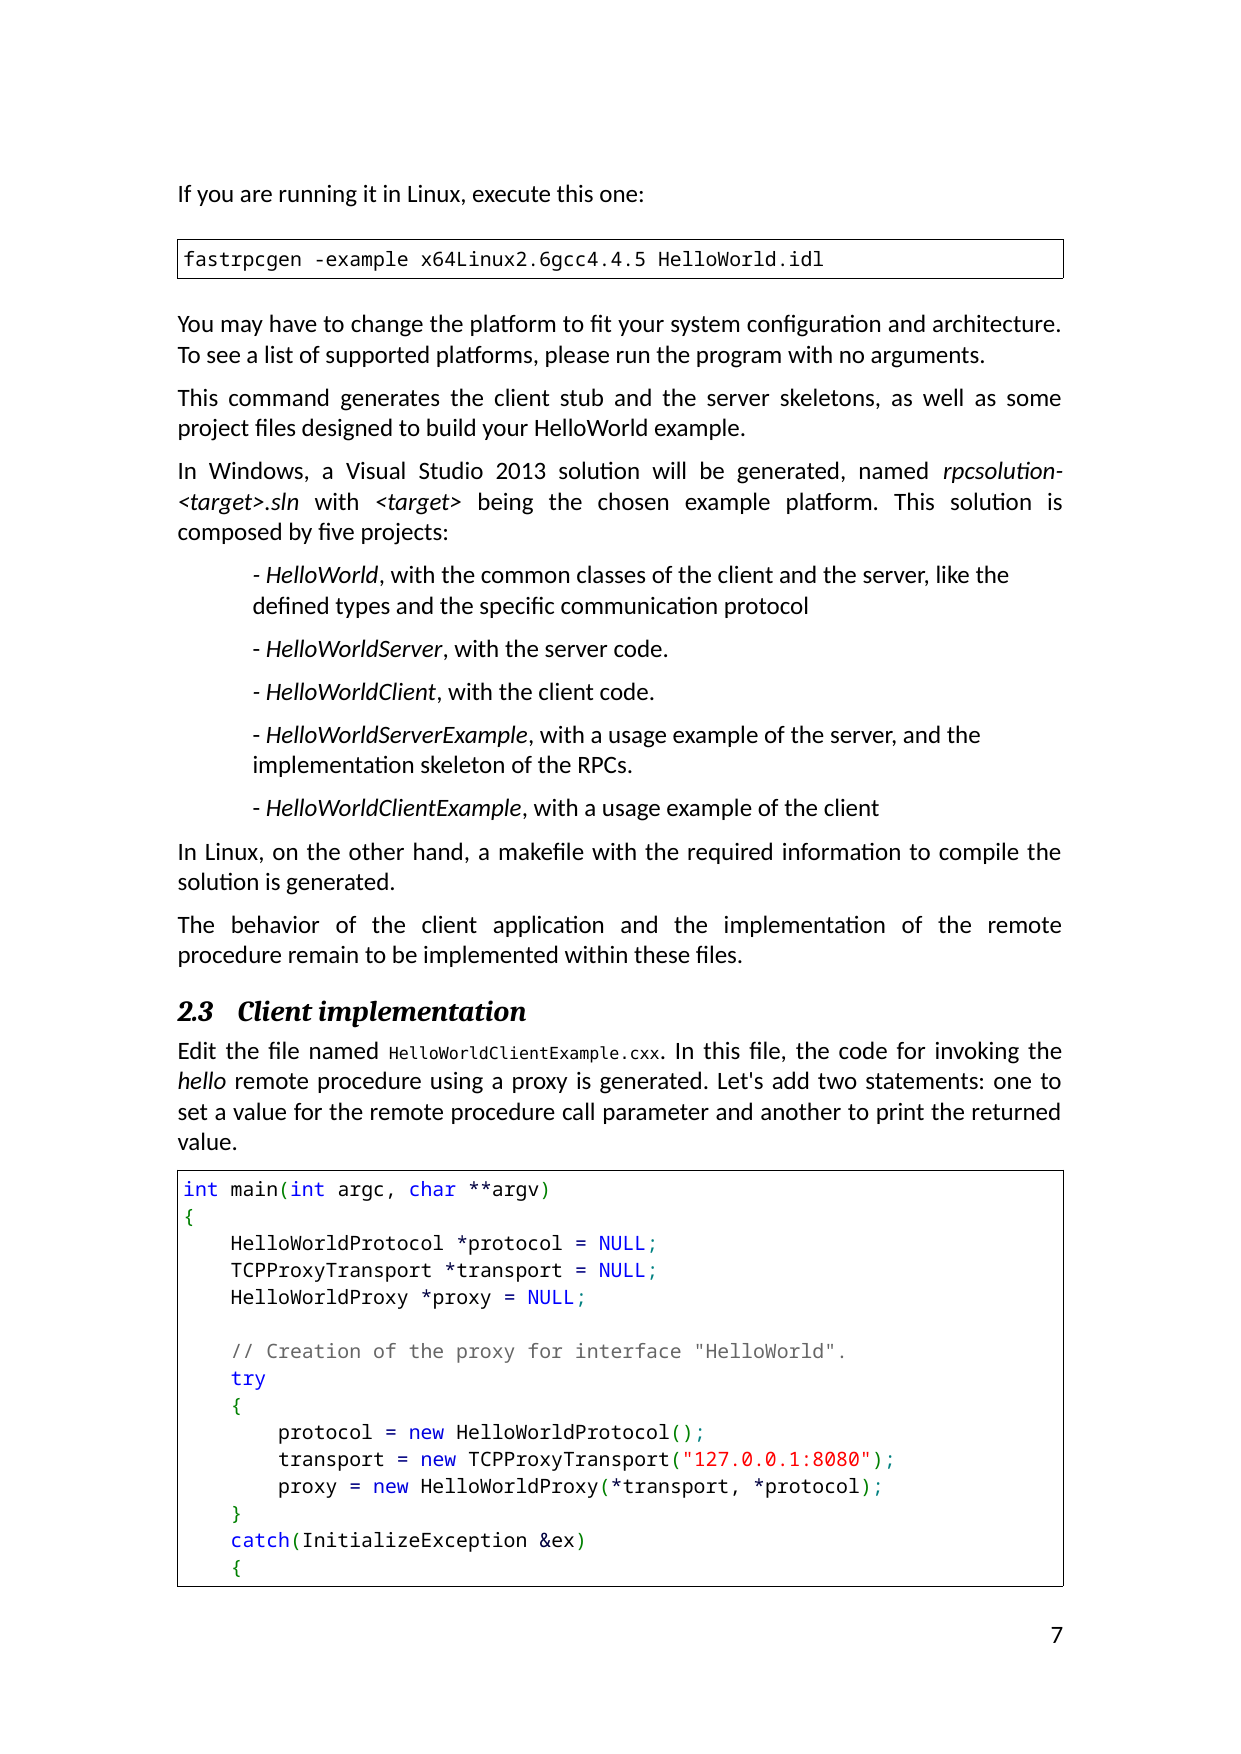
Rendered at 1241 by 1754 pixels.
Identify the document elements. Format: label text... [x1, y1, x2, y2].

text - HelloWorld, with the common classes of the client and the server, like the defined types and the specific communication protocol [177, 559, 1063, 621]
table_header int main(int argc, char **argv) { HelloWorldProtocol *protocol = NULL; TCPProxyTransport *transport = NULL; HelloWorldProxy *proxy = NULL; // Creation of the proxy for interface "HelloWorld". try { protocol = new HelloWorldProtocol(); transport = new TCPProxyTransport("127.0.0.1:8080"); proxy = new HelloWorldProxy(*transport, *protocol); } catch(InitializeException &ex) { [178, 1171, 1063, 1586]
subtitle Client implementation [177, 995, 1063, 1029]
text - HelloWorldServer, with the server code. [177, 633, 1063, 663]
text If you are running it in Linux, execute this one: [177, 178, 1063, 209]
text The behavior of the client application and the implementation of the remote procedure remain to be implemented within these files. [177, 909, 1063, 970]
text You may have to change the platform to fit your system configuration and architecture. To see a list of supported platforms, please run the program with no arguments. [177, 308, 1063, 369]
text In Linux, on the other hand, a makefile with the required information to compile the solution is generated. [177, 836, 1063, 897]
text - HelloWorldClientExample, with a usage example of the client [177, 793, 1063, 823]
text In Windows, a Visual Studio 2013 solution will be generated, named rpcsolution-<target>.sln with <target> being the chosen example platform. This solution is composed by five projects: [177, 455, 1063, 547]
text This command generates the client stub and the server skeletons, as well as some project files designed to build your HelloWorld example. [177, 382, 1063, 443]
text - HelloWorldClient, with the client code. [177, 676, 1063, 707]
table_header fastrpcgen -example x64Linux2.6gcc4.4.5 HelloWorld.idl [178, 240, 1063, 278]
text - HelloWorldServerExample, with a usage example of the server, and the implementation skeleton of the RPCs. [177, 719, 1063, 780]
text Edit the file named HelloWorldClientExample.cxx. In this file, the code for invoking the hello remote procedure using a proxy is generated. Let's add two statements: one to set a value for the remote procedure call parameter and another to print the returned value. [177, 1035, 1063, 1157]
